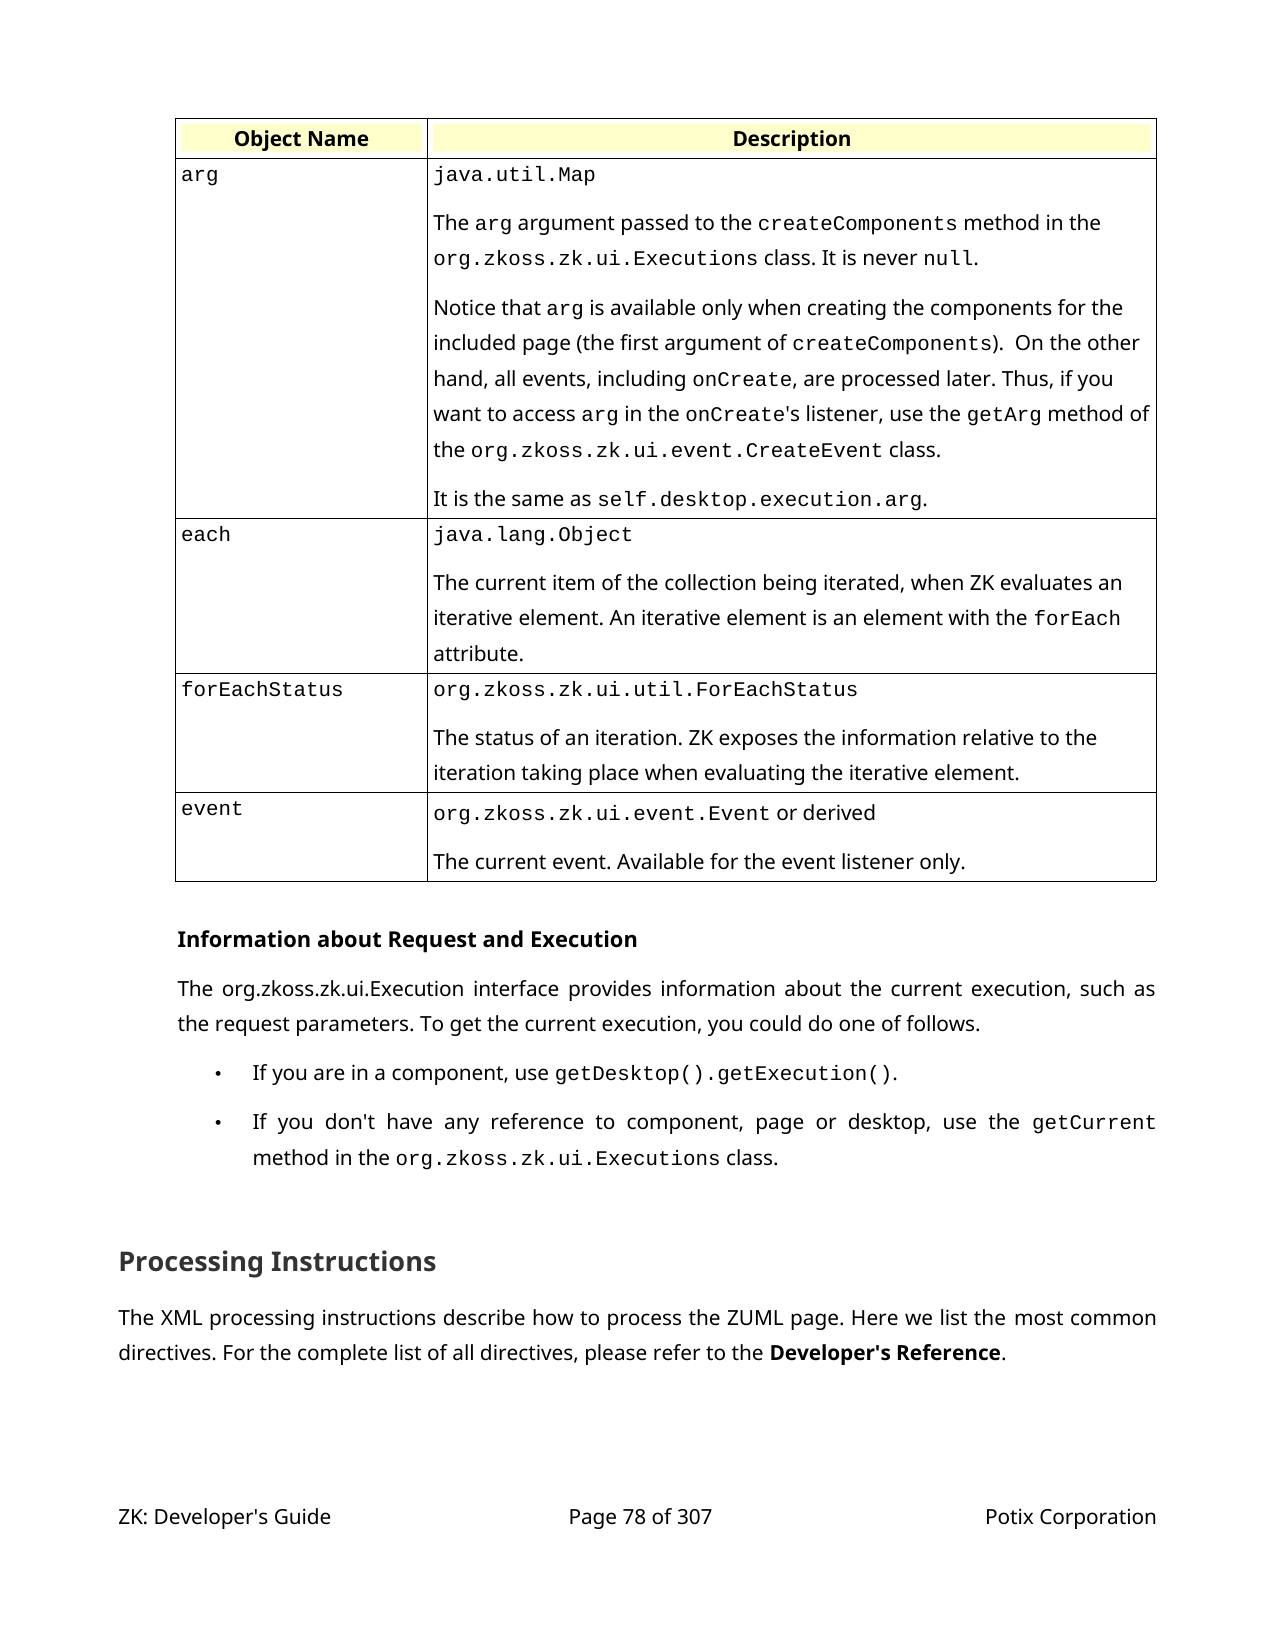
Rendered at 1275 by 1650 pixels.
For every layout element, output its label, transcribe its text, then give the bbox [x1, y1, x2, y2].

table_cell arg [176, 159, 427, 518]
table_header Object Name [176, 119, 427, 158]
table_cell org.zkoss.zk.ui.event.Event or derived The current event. Available for the event listener only. [428, 793, 1156, 881]
table_cell java.lang.Object The current item of the collection being iterated, when ZK evaluates an iterative element. An iterative element is an element with the forEach attribute. [428, 519, 1156, 673]
text The org.zkoss.zk.ui.Execution interface provides information about the current execution, such as the request parameters. To get the current execution, you could do one of follows. [177, 974, 1157, 1038]
subtitle Processing Instructions [118, 1242, 1157, 1279]
text The XML processing instructions describe how to process the ZUML page. Here we list the most common directives. For the complete list of all directives, please refer to the Developer's Reference. [118, 1303, 1157, 1366]
table_cell org.zkoss.zk.ui.util.ForEachStatus The status of an iteration. ZK exposes the information relative to the iteration taking place when evaluating the iterative element. [428, 674, 1156, 792]
list If you don't have any reference to component, page or desktop, use the getCurrent method in the org.zkoss.zk.ui.Executions class. [215, 1107, 1157, 1171]
list If you are in a component, use getDesktop().getExecution(). [215, 1058, 1157, 1087]
table_cell event [176, 793, 427, 881]
table_cell java.util.Map The arg argument passed to the createComponents method in the org.zkoss.zk.ui.Executions class. It is never null. Notice that arg is available only when creating the components for the included page (the first argument of createComponents). On the other hand, all events, including onCreate, are processed later. Thus, if you want to access arg in the onCreate's listener, use the getArg method of the org.zkoss.zk.ui.event.CreateEvent class. It is the same as self.desktop.execution.arg. [428, 159, 1156, 518]
table_header Description [428, 119, 1156, 158]
table_cell forEachStatus [176, 674, 427, 792]
table_cell each [176, 519, 427, 673]
subtitle Information about Request and Execution [177, 923, 1157, 953]
